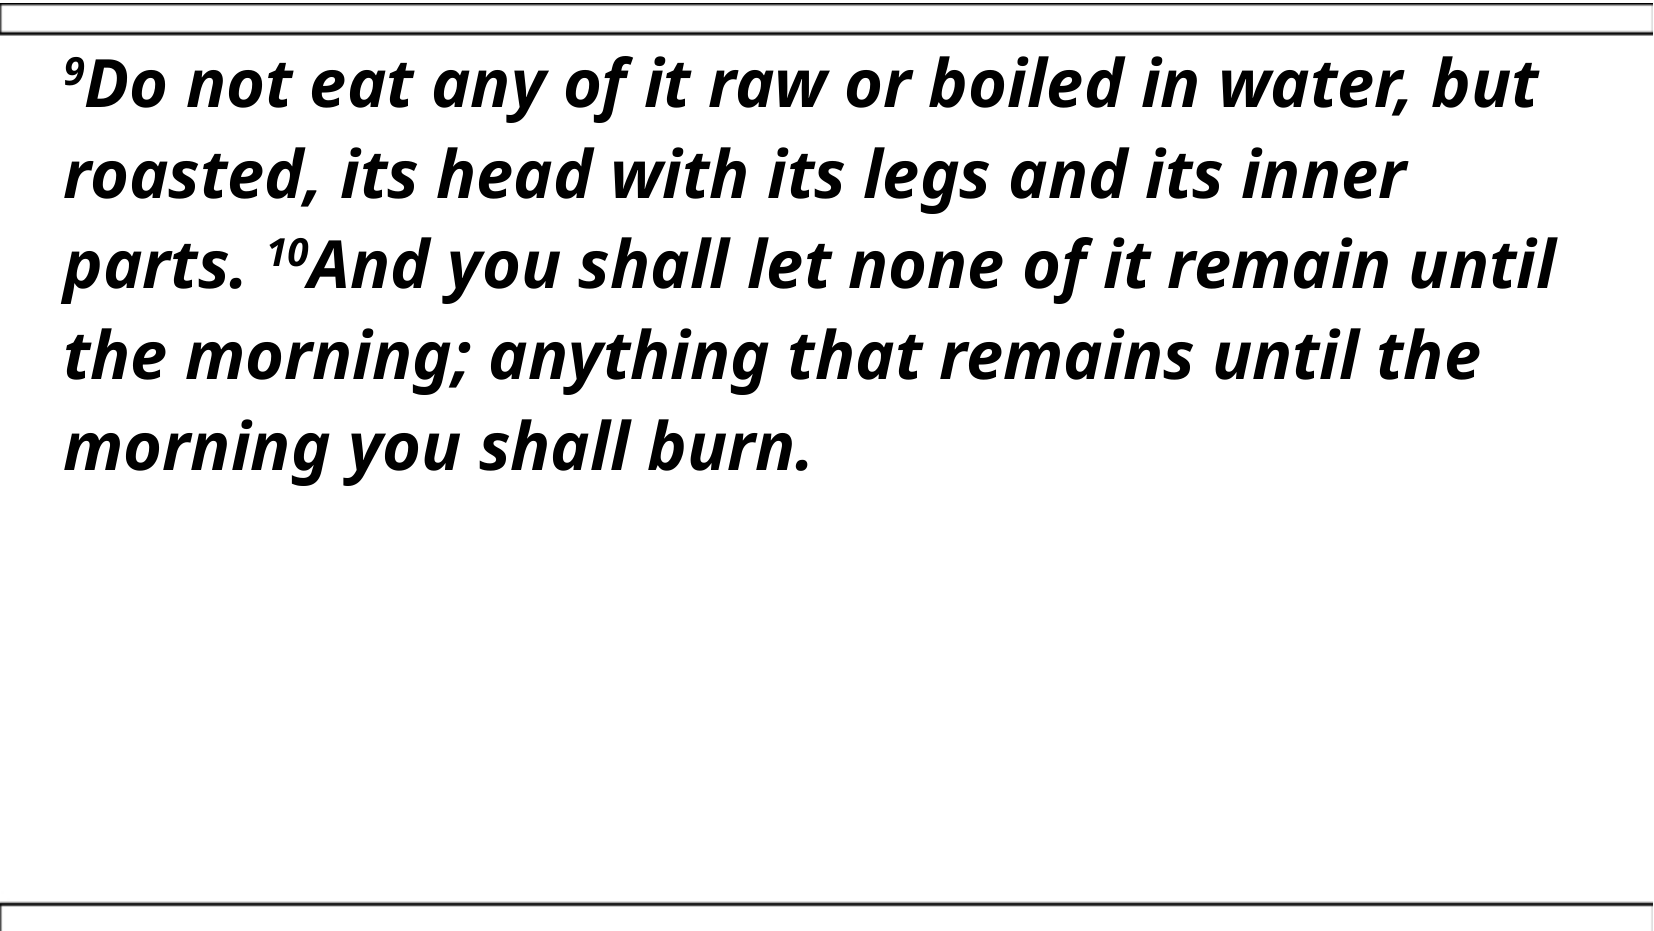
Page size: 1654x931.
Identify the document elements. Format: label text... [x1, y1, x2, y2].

picture [0, 3, 1653, 931]
text_box 9Do not eat any of it raw or boiled in water, but roasted, its head with its legs and its inner parts. 10And you shall let none of it remain until the morning; anything that remains until the morning you shall burn. [48, 28, 1608, 488]
